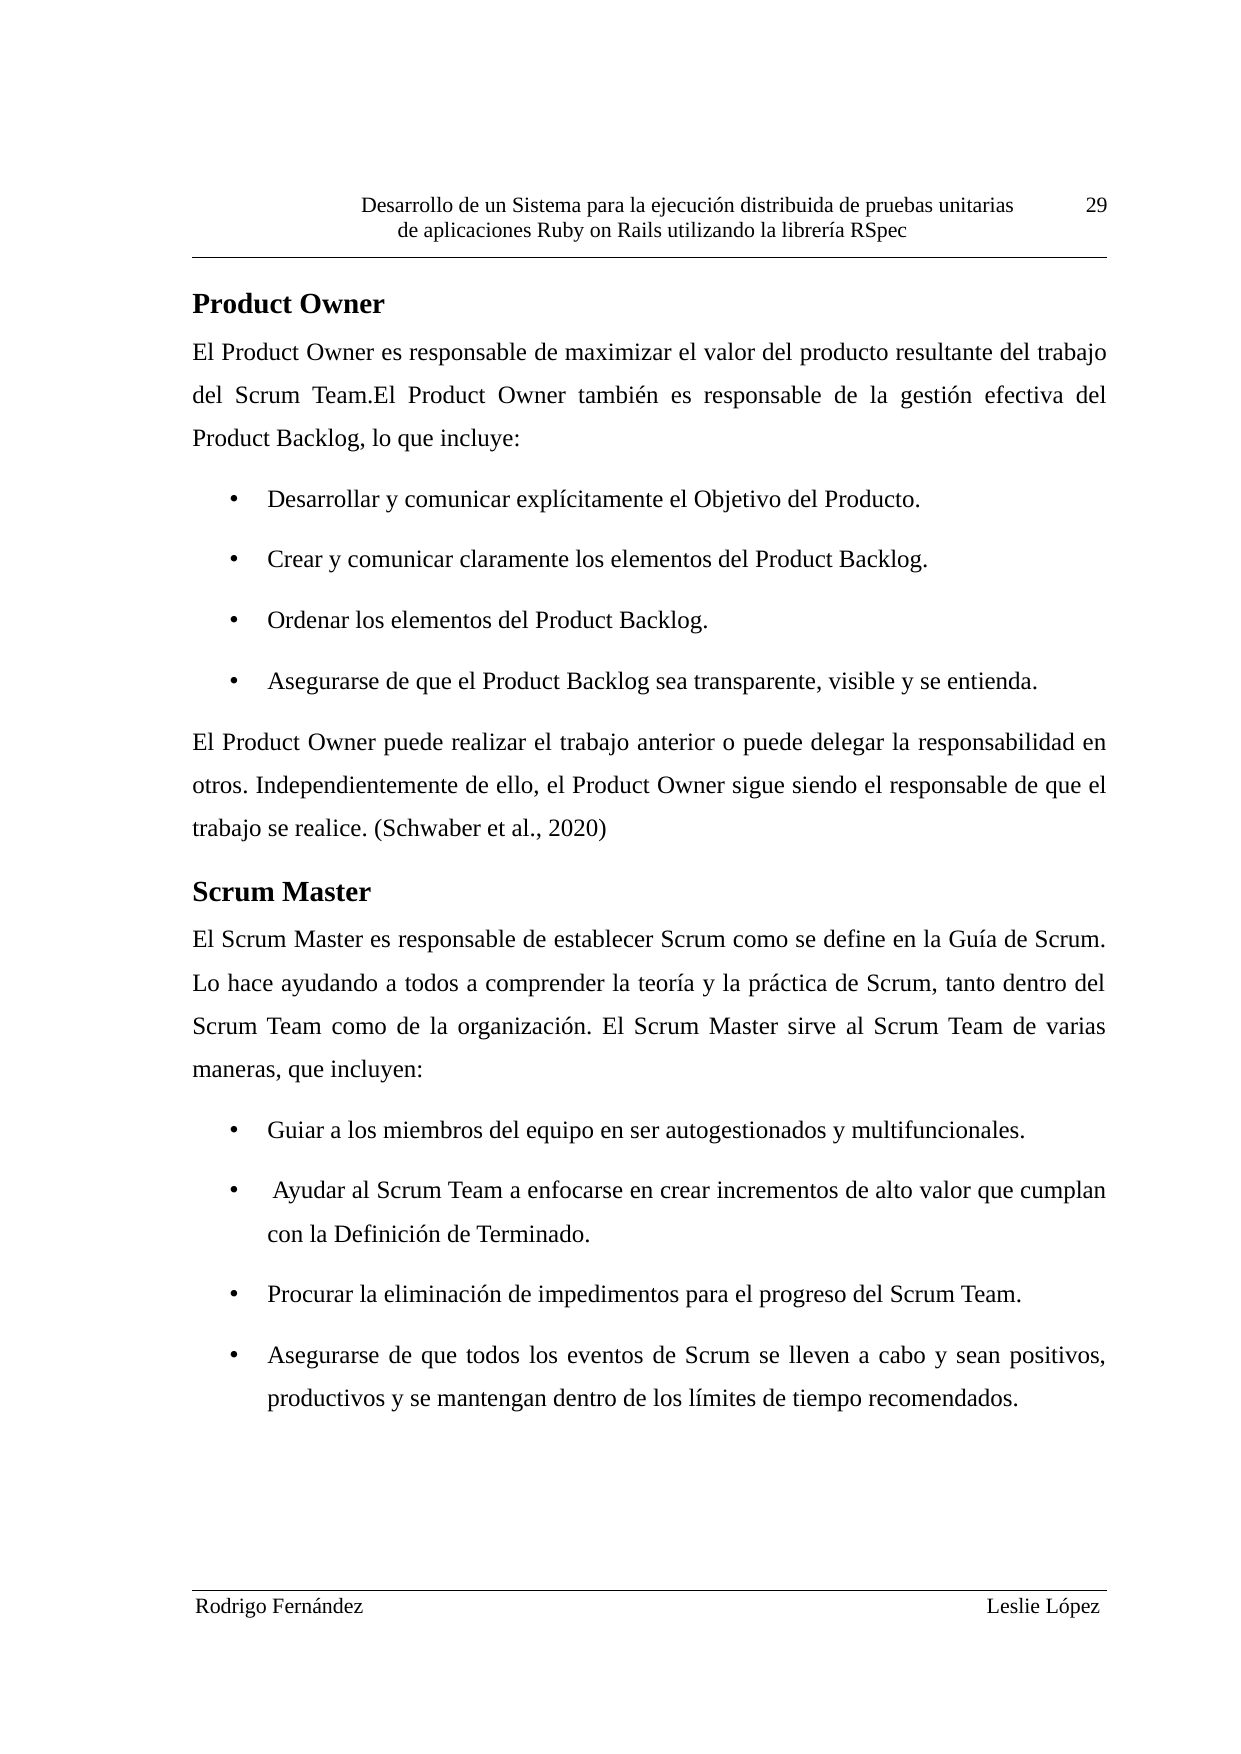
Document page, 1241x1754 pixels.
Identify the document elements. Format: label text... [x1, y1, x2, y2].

text El Product Owner puede realizar el trabajo anterior o puede delegar la responsabilidad en otros. Independientemente de ello, el Product Owner sigue siendo el responsable de que el trabajo se realice. (Schwaber et al., 2020)⁠ [192, 727, 1107, 842]
list Guiar a los miembros del equipo en ser autogestionados y multifuncionales. [229, 1115, 1107, 1143]
list Crear y comunicar claramente los elementos del Product Backlog. [229, 544, 1107, 573]
subtitle Scrum Master [192, 874, 1107, 908]
list Ayudar al Scrum Team a enfocarse en crear incrementos de alto valor que cumplan con la Definición de Terminado. [229, 1176, 1107, 1247]
list Asegurarse de que el Product Backlog sea transparente, visible y se entienda. [229, 666, 1107, 695]
list Desarrollar y comunicar explícitamente el Objetivo del Producto. [229, 484, 1107, 512]
list Procurar la eliminación de impedimentos para el progreso del Scrum Team. [229, 1279, 1107, 1308]
list Asegurarse de que todos los eventos de Scrum se lleven a cabo y sean positivos, productivos y se mantengan dentro de los límites de tiempo recomendados. [229, 1340, 1107, 1412]
text El Scrum Master es responsable de establecer Scrum como se define en la Guía de Scrum. Lo hace ayudando a todos a comprender la teoría y la práctica de Scrum, tanto dentro del Scrum Team como de la organización. El Scrum Master sirve al Scrum Team de varias maneras, que incluyen: [192, 924, 1107, 1083]
list Ordenar los elementos del Product Backlog. [229, 605, 1107, 634]
subtitle Product Owner [192, 286, 1107, 320]
text El Product Owner es responsable de maximizar el valor del producto resultante del trabajo del Scrum Team.El Product Owner también es responsable de la gestión efectiva del Product Backlog, lo que incluye: [192, 337, 1107, 452]
